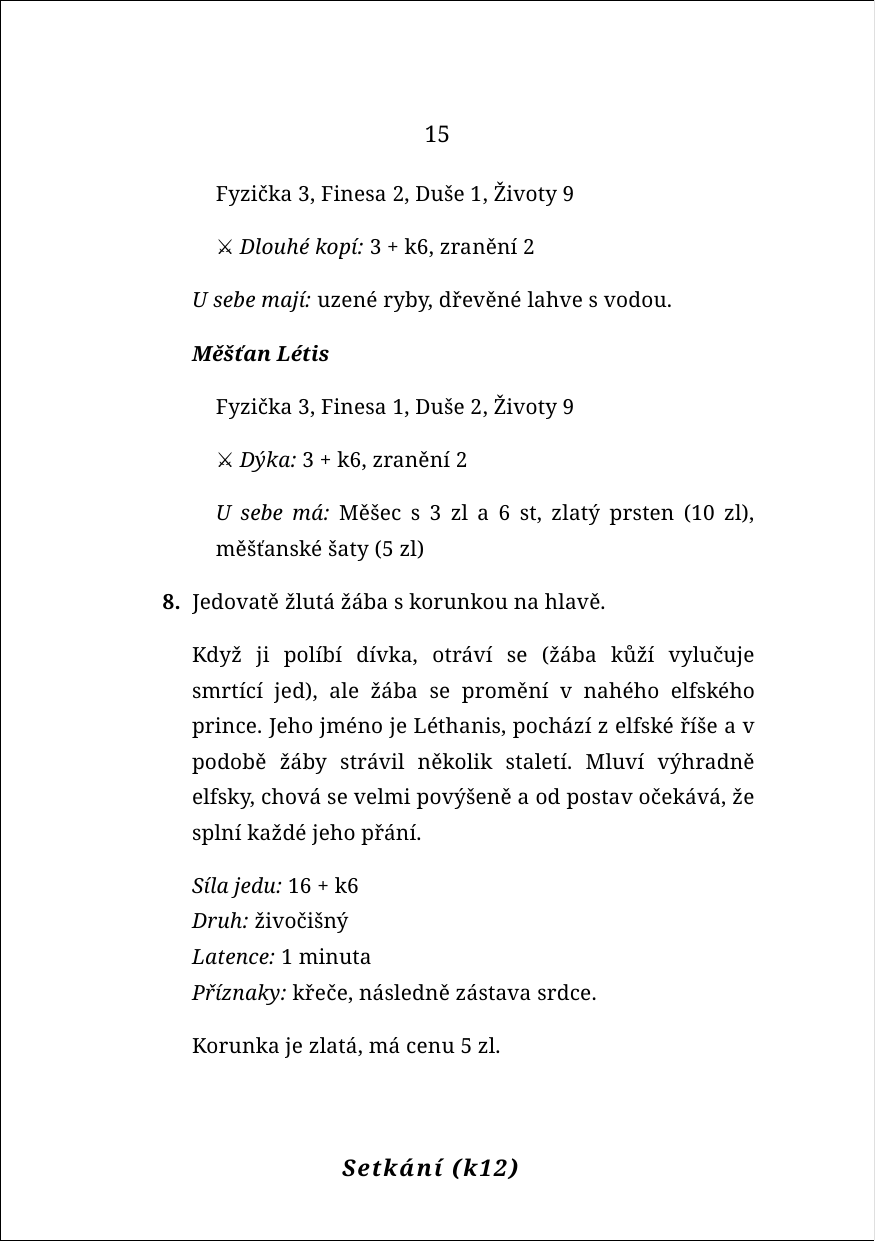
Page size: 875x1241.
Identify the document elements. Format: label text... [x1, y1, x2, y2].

list Jedovatě žlutá žába s korunkou na hlavě. [162, 587, 756, 616]
list ⚔ Dýka: 3 + k6, zranění 2 [162, 445, 756, 473]
list Fyzička 3, Finesa 2, Duše 1, Životy 9 [162, 179, 756, 207]
list Korunka je zlatá, má cenu 5 zl. [162, 1031, 756, 1059]
list U sebe mají: uzené ryby, dřevěné lahve s vodou. [162, 285, 756, 314]
list ⚔ Dlouhé kopí: 3 + k6, zranění 2 [162, 232, 756, 261]
list Měšťan Létis [162, 339, 756, 367]
list Když ji políbí dívka, otráví se (žába kůží vylučuje smrtící jed), ale žába se promění v nahého elfského prince. Jeho jméno je Léthanis, pochází z elfské říše a v podobě žáby strávil několik staletí. Mluví výhradně elfsky, chová se velmi povýšeně a od postav očekává, že splní každé jeho přání. [162, 640, 756, 846]
list U sebe má: Měšec s 3 zl a 6 st, zlatý prsten (10 zl), měšťanské šaty (5 zl) [162, 498, 756, 562]
list Fyzička 3, Finesa 1, Duše 2, Životy 9 [162, 392, 756, 420]
list Síla jedu: 16 + k6 Druh: živočišný Latence: 1 minuta Příznaky: křeče, následně zástava srdce. [162, 871, 756, 1006]
